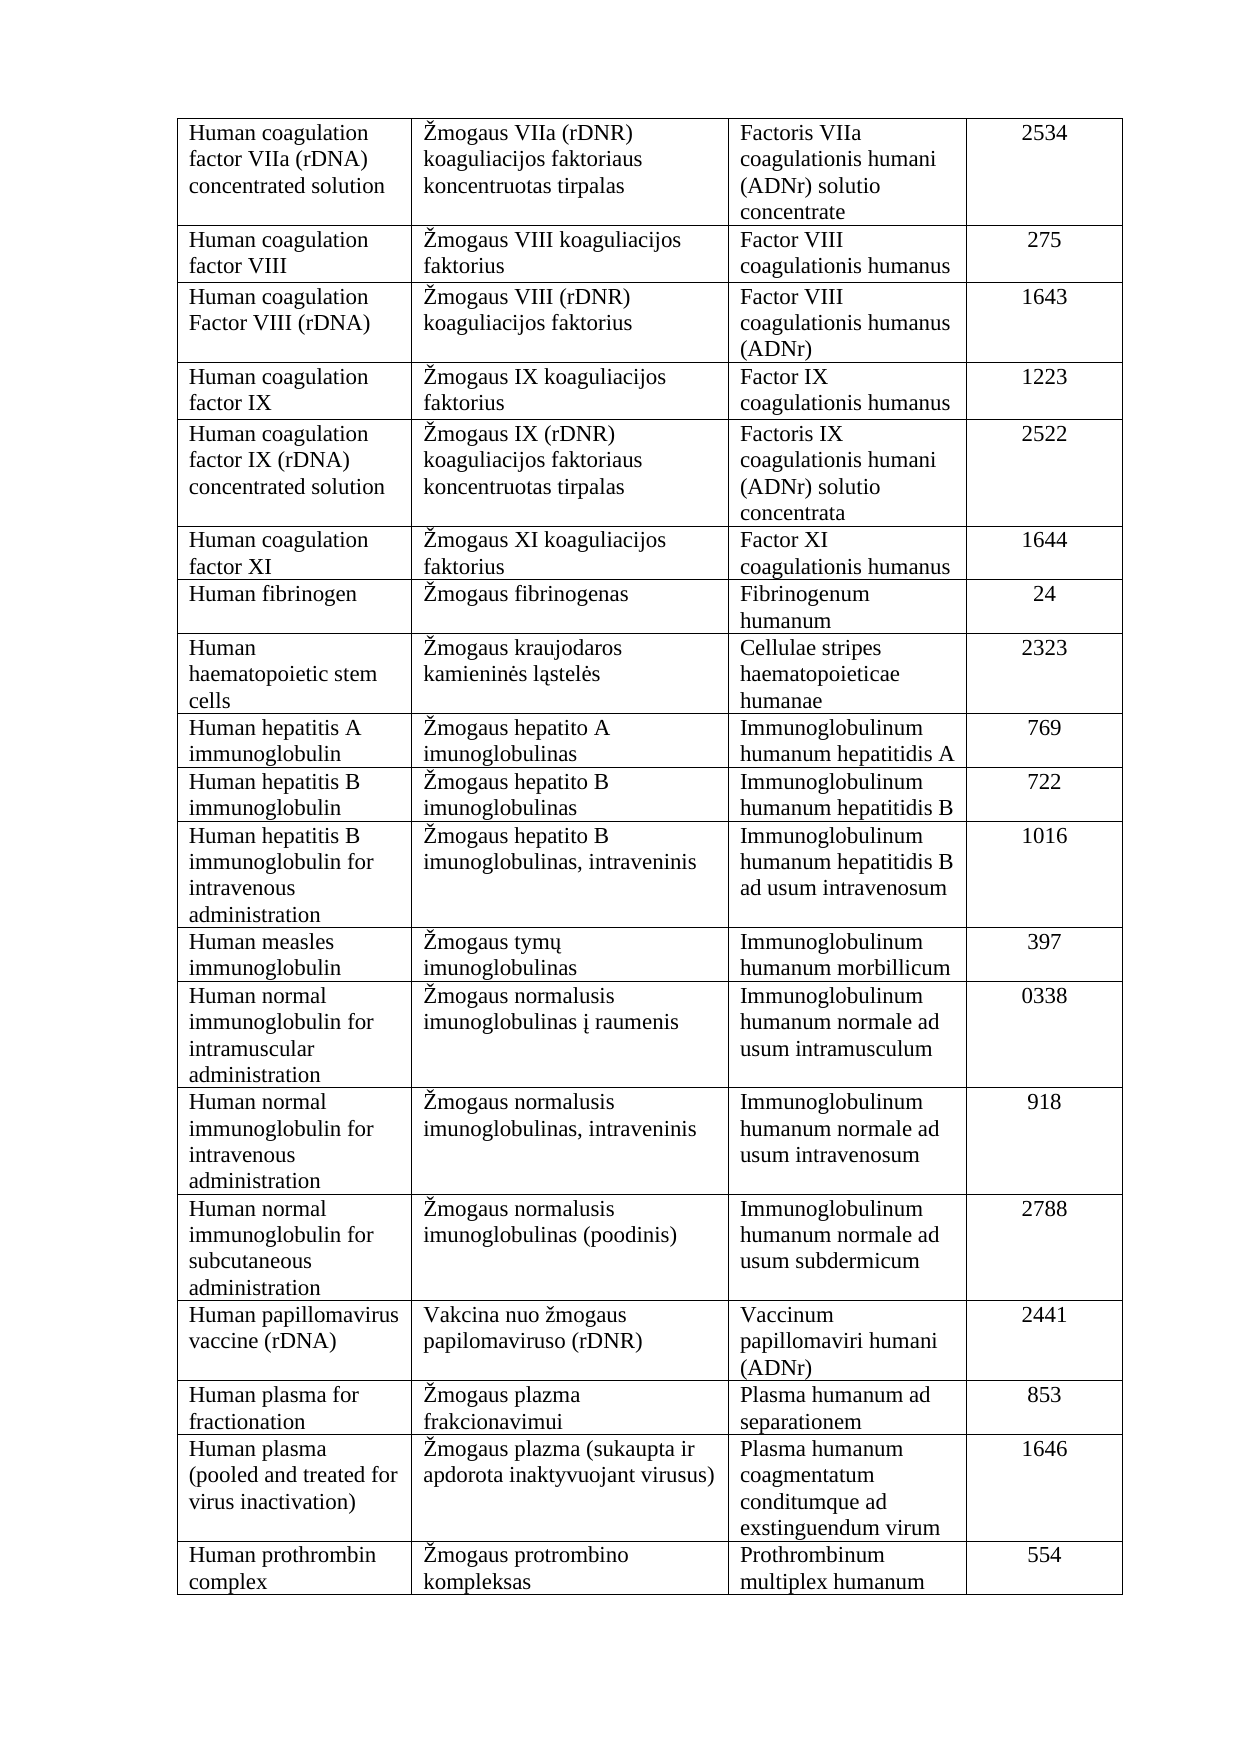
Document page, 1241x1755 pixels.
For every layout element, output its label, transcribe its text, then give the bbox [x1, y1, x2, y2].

table_cell Human plasma for fractionation [178, 1381, 411, 1434]
table_cell 722 [967, 768, 1122, 821]
table_cell Žmogaus normalusis imunoglobulinas (poodinis) [412, 1195, 728, 1300]
table_cell Factor IX coagulationis humanus [729, 363, 966, 419]
table_cell Human hepatitis A immunoglobulin [178, 714, 411, 767]
table_cell Factoris VIIa coagulationis humani (ADNr) solutio concentrate [729, 119, 966, 224]
table_cell 0338 [967, 982, 1122, 1087]
table_cell Factor VIII coagulationis humanus [729, 226, 966, 282]
table_cell 2323 [967, 634, 1122, 713]
table_cell Factor VIII coagulationis humanus (ADNr) [729, 283, 966, 362]
table_cell Factoris IX coagulationis humani (ADNr) solutio concentrata [729, 420, 966, 526]
table_cell Immunoglobulinum humanum morbillicum [729, 928, 966, 981]
table_cell Žmogaus XI koaguliacijos faktorius [412, 527, 728, 579]
table_cell Žmogaus kraujodaros kamieninės ląstelės [412, 634, 728, 713]
table_cell 554 [967, 1542, 1122, 1594]
table_cell Human hepatitis B immunoglobulin for intravenous administration [178, 822, 411, 927]
table_cell Factor XI coagulationis humanus [729, 527, 966, 579]
table_cell Žmogaus plazma (sukaupta ir apdorota inaktyvuojant virusus) [412, 1435, 728, 1541]
table_cell 1646 [967, 1435, 1122, 1541]
table_cell Human measles immunoglobulin [178, 928, 411, 981]
table_cell Human normal immunoglobulin for intramuscular administration [178, 982, 411, 1087]
table_cell 1016 [967, 822, 1122, 927]
table_cell Žmogaus hepatito A imunoglobulinas [412, 714, 728, 767]
table_cell Immunoglobulinum humanum normale ad usum intravenosum [729, 1088, 966, 1194]
table_cell Žmogaus tymų imunoglobulinas [412, 928, 728, 981]
table_cell Human coagulation factor IX [178, 363, 411, 419]
table_cell Žmogaus IX (rDNR) koaguliacijos faktoriaus koncentruotas tirpalas [412, 420, 728, 526]
table_cell Žmogaus protrombino kompleksas [412, 1542, 728, 1594]
table_cell Immunoglobulinum humanum hepatitidis A [729, 714, 966, 767]
table_cell 2441 [967, 1301, 1122, 1380]
table_cell Vakcina nuo žmogaus papilomaviruso (rDNR) [412, 1301, 728, 1380]
table_cell 1223 [967, 363, 1122, 419]
table_cell Immunoglobulinum humanum hepatitidis B ad usum intravenosum [729, 822, 966, 927]
table_cell 2522 [967, 420, 1122, 526]
table_cell Human coagulation factor VIIa (rDNA) concentrated solution [178, 119, 411, 224]
table_cell Immunoglobulinum humanum normale ad usum subdermicum [729, 1195, 966, 1300]
table_cell 2788 [967, 1195, 1122, 1300]
table_cell Immunoglobulinum humanum hepatitidis B [729, 768, 966, 821]
table_cell Human hepatitis B immunoglobulin [178, 768, 411, 821]
table_cell Žmogaus VIII (rDNR) koaguliacijos faktorius [412, 283, 728, 362]
table_cell Human coagulation factor VIII [178, 226, 411, 282]
table_cell 1643 [967, 283, 1122, 362]
table_cell 2534 [967, 119, 1122, 224]
table_cell Žmogaus normalusis imunoglobulinas, intraveninis [412, 1088, 728, 1194]
table_cell 769 [967, 714, 1122, 767]
table_cell 397 [967, 928, 1122, 981]
table_cell Human haematopoietic stem cells [178, 634, 411, 713]
table_cell Žmogaus plazma frakcionavimui [412, 1381, 728, 1434]
table_cell Vaccinum papillomaviri humani (ADNr) [729, 1301, 966, 1380]
table_cell 853 [967, 1381, 1122, 1434]
table_cell Plasma humanum coagmentatum conditumque ad exstinguendum virum [729, 1435, 966, 1541]
table_cell Human fibrinogen [178, 580, 411, 633]
table_cell 1644 [967, 527, 1122, 579]
table_cell Prothrombinum multiplex humanum [729, 1542, 966, 1594]
table_cell Žmogaus hepatito B imunoglobulinas [412, 768, 728, 821]
table_cell Human coagulation factor XI [178, 527, 411, 579]
table_cell Cellulae stripes haematopoieticae humanae [729, 634, 966, 713]
table_cell Human coagulation Factor VIII (rDNA) [178, 283, 411, 362]
table_cell Human papillomavirus vaccine (rDNA) [178, 1301, 411, 1380]
table_cell Human normal immunoglobulin for intravenous administration [178, 1088, 411, 1194]
table_cell Human normal immunoglobulin for subcutaneous administration [178, 1195, 411, 1300]
table_cell 275 [967, 226, 1122, 282]
table_cell Žmogaus VIIa (rDNR) koaguliacijos faktoriaus koncentruotas tirpalas [412, 119, 728, 224]
table_cell Žmogaus normalusis imunoglobulinas į raumenis [412, 982, 728, 1087]
table_cell Žmogaus fibrinogenas [412, 580, 728, 633]
table_cell Žmogaus hepatito B imunoglobulinas, intraveninis [412, 822, 728, 927]
table_cell Žmogaus IX koaguliacijos faktorius [412, 363, 728, 419]
table_cell Human prothrombin complex [178, 1542, 411, 1594]
table_cell Immunoglobulinum humanum normale ad usum intramusculum [729, 982, 966, 1087]
table_cell Plasma humanum ad separationem [729, 1381, 966, 1434]
table_cell Fibrinogenum humanum [729, 580, 966, 633]
table_cell 24 [967, 580, 1122, 633]
table_cell Žmogaus VIII koaguliacijos faktorius [412, 226, 728, 282]
table_cell 918 [967, 1088, 1122, 1194]
table_cell Human plasma (pooled and treated for virus inactivation) [178, 1435, 411, 1541]
table_cell Human coagulation factor IX (rDNA) concentrated solution [178, 420, 411, 526]
